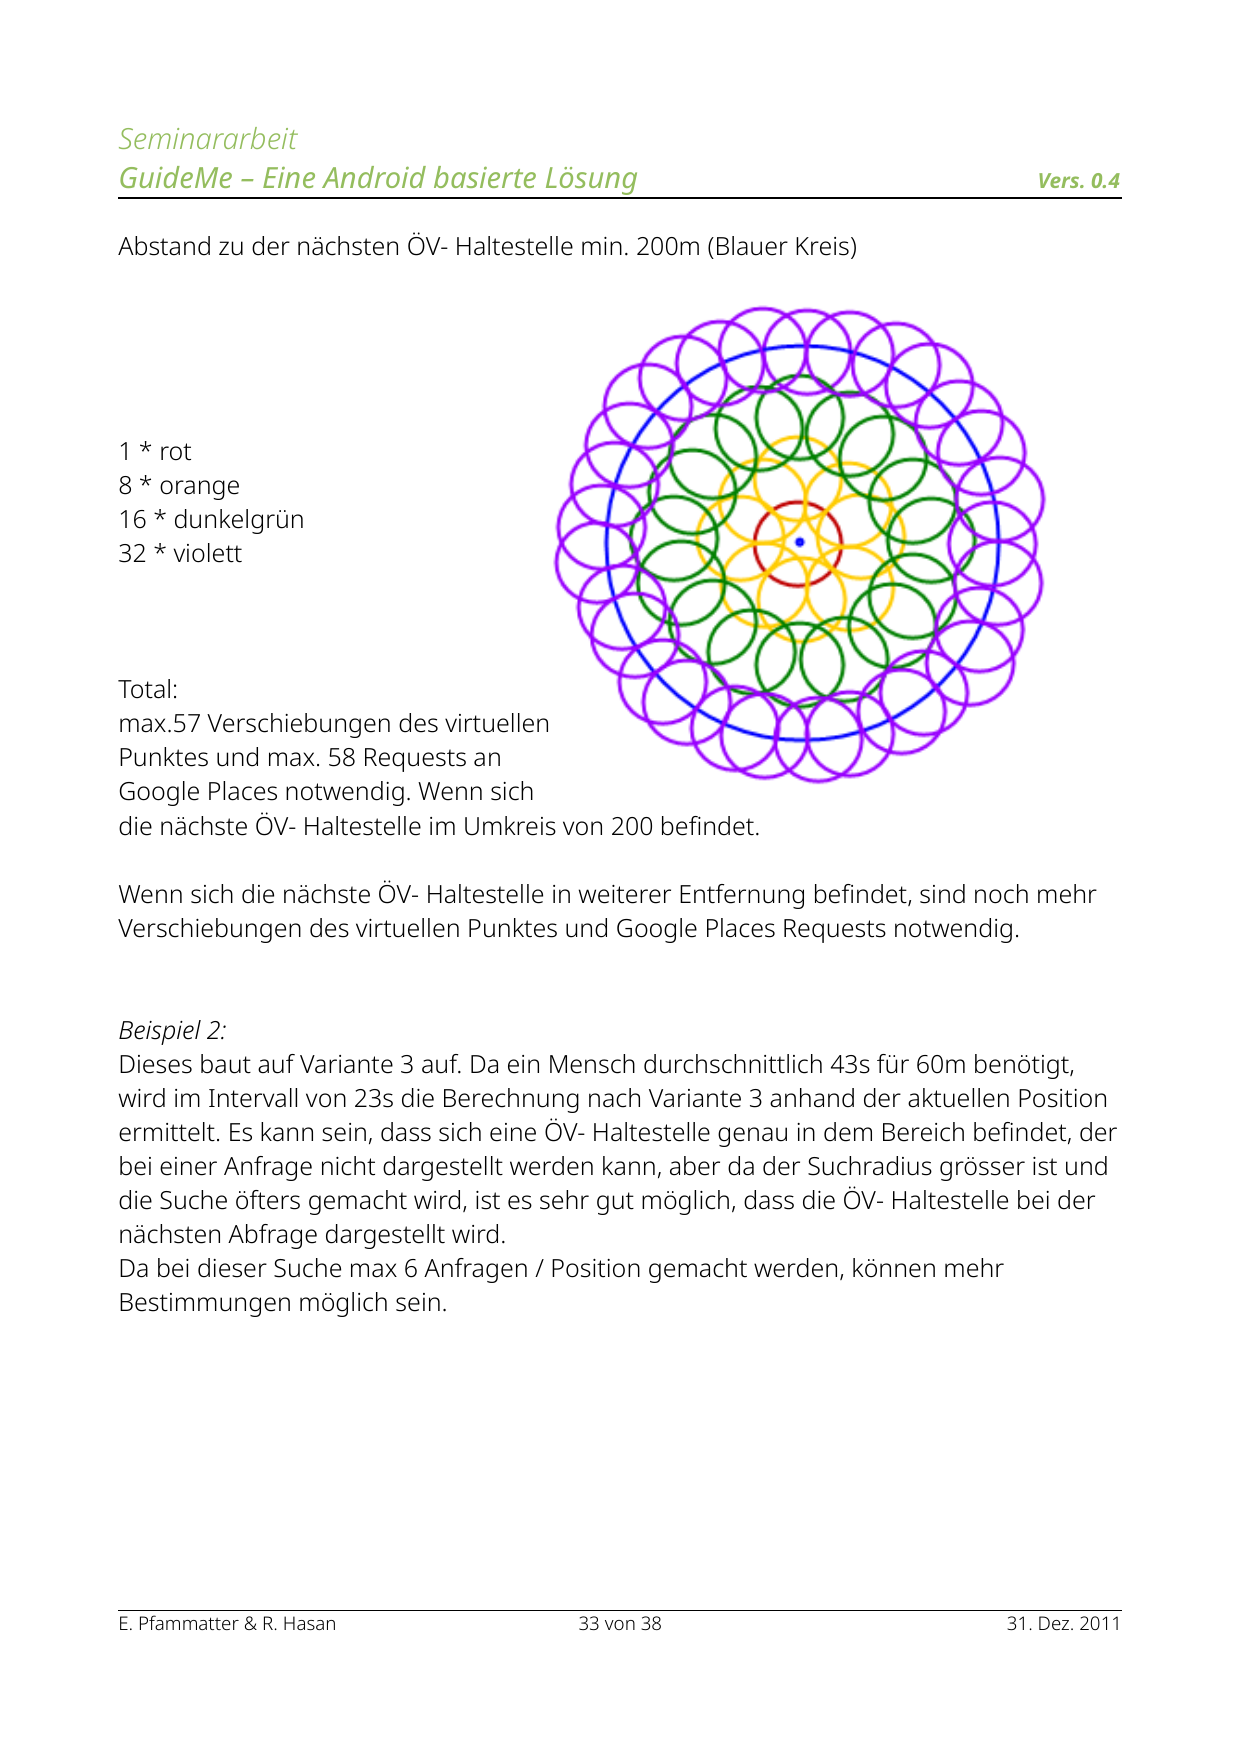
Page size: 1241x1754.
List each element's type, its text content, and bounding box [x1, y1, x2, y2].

text Dieses baut auf Variante 3 auf. Da ein Mensch durchschnittlich 43s für 60m benötigt, wird im Intervall von 23s die Berechnung nach Variante 3 anhand der aktuellen Position ermittelt. Es kann sein, dass sich eine ÖV- Haltestelle genau in dem Bereich befindet, der bei einer Anfrage nicht dargestellt werden kann, aber da der Suchradius grösser ist und die Suche öfters gemacht wird, ist es sehr gut möglich, dass die ÖV- Haltestelle bei der nächsten Abfrage dargestellt wird. [118, 1047, 1122, 1251]
text Beispiel 2: [118, 1012, 1122, 1047]
text Da bei dieser Suche max 6 Anfragen / Position gemacht werden, können mehr Bestimmungen möglich sein. [118, 1251, 1122, 1319]
text 16 * dunkelgrün [118, 502, 552, 536]
text [1050, 536, 1122, 570]
text 1 * rot [118, 433, 552, 467]
text 32 * violett [118, 536, 552, 570]
text Wenn sich die nächste ÖV- Haltestelle in weiterer Entfernung befindet, sind noch mehr Verschiebungen des virtuellen Punktes und Google Places Requests notwendig. [118, 876, 1122, 944]
text max.57 Verschiebungen des virtuellen Punktes und max. 58 Requests an Google Places notwendig. Wenn sich die nächste ÖV- Haltestelle im Umkreis von 200 befindet. [118, 706, 1122, 842]
text [1050, 467, 1122, 502]
text [1050, 672, 1122, 706]
picture [552, 304, 1050, 788]
text [1050, 433, 1122, 467]
text [1050, 502, 1122, 536]
text Total: [118, 672, 552, 706]
text Abstand zu der nächsten ÖV- Haltestelle min. 200m (Blauer Kreis) [118, 229, 1122, 263]
text 8 * orange [118, 467, 552, 502]
